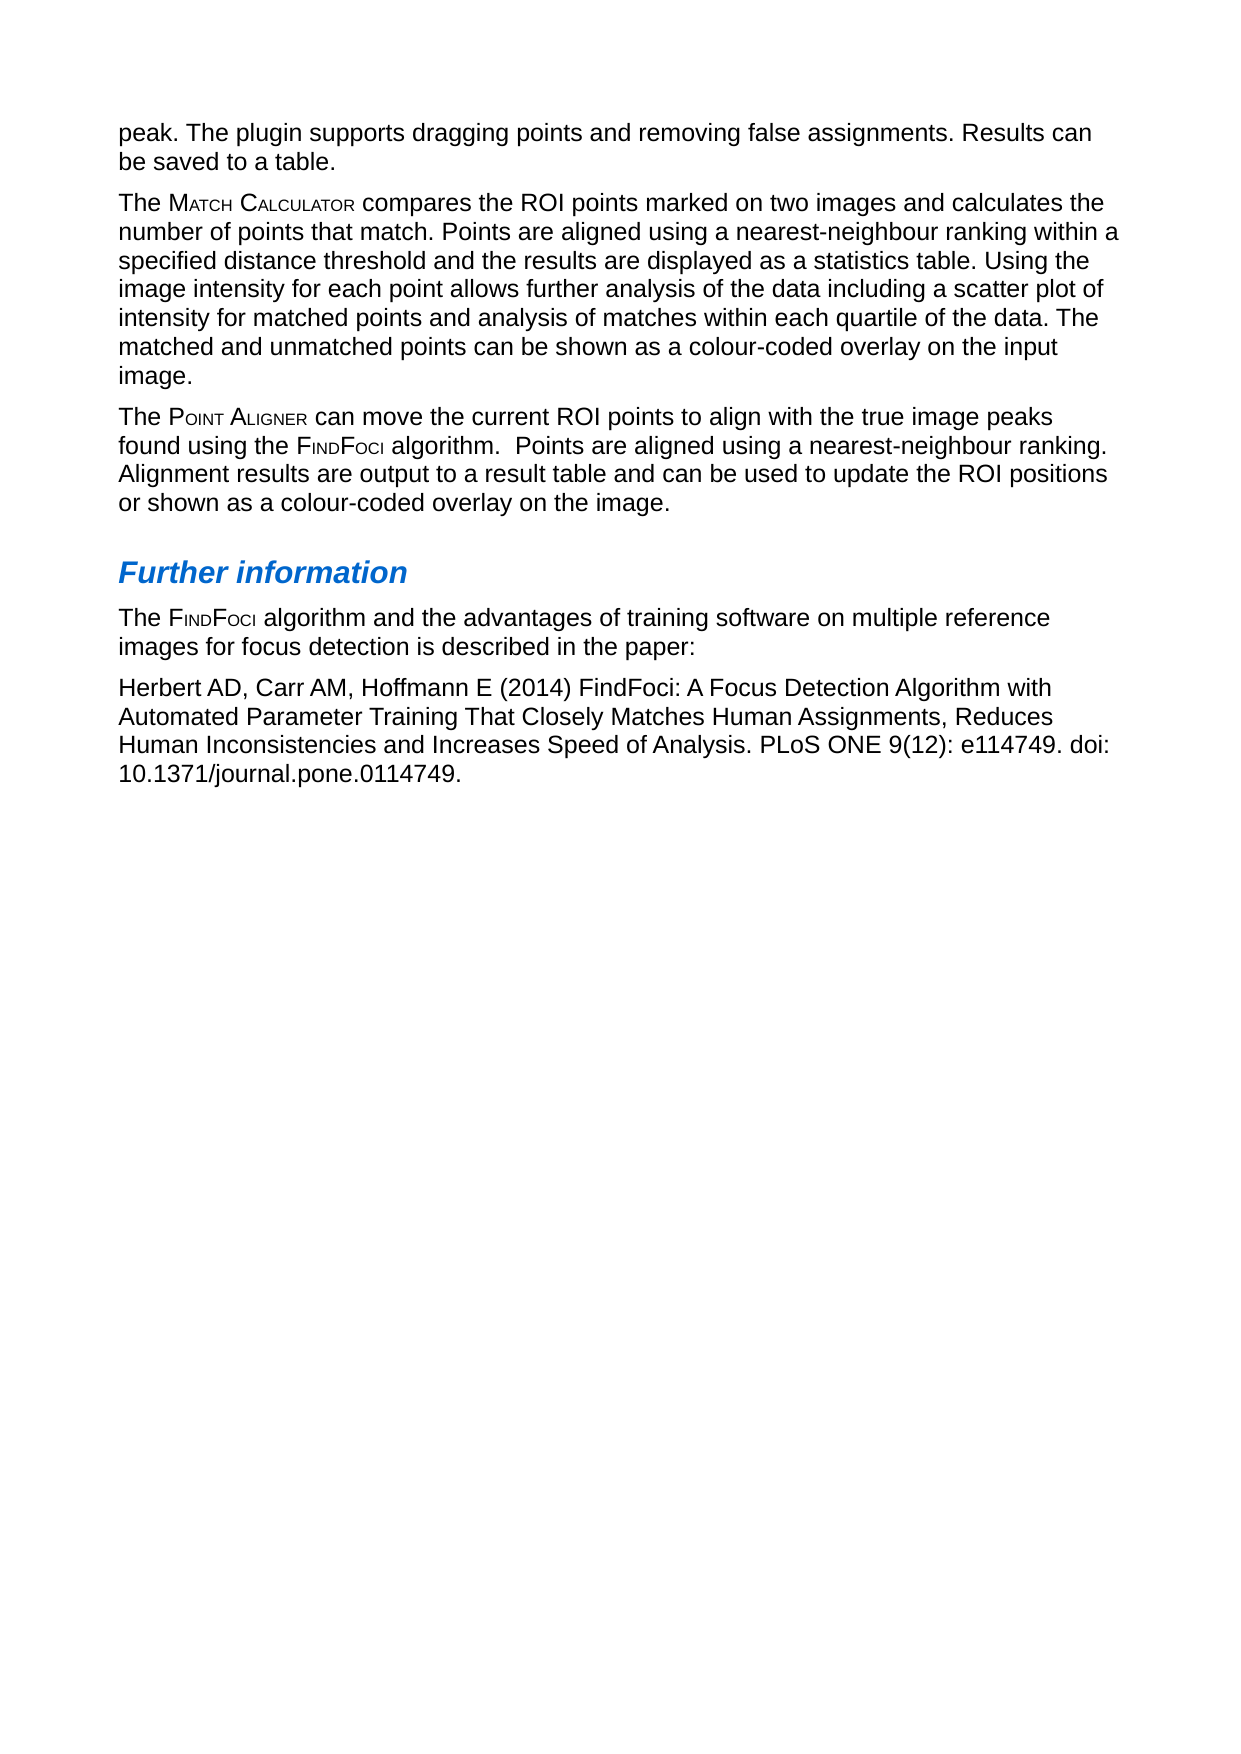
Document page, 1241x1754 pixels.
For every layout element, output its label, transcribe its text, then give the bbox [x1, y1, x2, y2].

text Herbert AD, Carr AM, Hoffmann E (2014) FindFoci: A Focus Detection Algorithm with Automated Parameter Training That Closely Matches Human Assignments, Reduces Human Inconsistencies and Increases Speed of Analysis. PLoS ONE 9(12): e114749. doi: 10.1371/journal.pone.0114749. [118, 673, 1122, 788]
text The FindFoci algorithm and the advantages of training software on multiple reference images for focus detection is described in the paper: [118, 603, 1122, 660]
subtitle Further information [118, 554, 1122, 590]
text peak. The plugin supports dragging points and removing false assignments. Results can be saved to a table. [118, 118, 1122, 176]
text The Match Calculator compares the ROI points marked on two images and calculates the number of points that match. Points are aligned using a nearest-neighbour ranking within a specified distance threshold and the results are displayed as a statistics table. Using the image intensity for each point allows further analysis of the data including a scatter plot of intensity for matched points and analysis of matches within each quartile of the data. The matched and unmatched points can be shown as a colour-coded overlay on the input image. [118, 188, 1122, 389]
text The Point Aligner can move the current ROI points to align with the true image peaks found using the FindFoci algorithm. Points are aligned using a nearest-neighbour ranking. Alignment results are output to a result table and can be used to update the ROI positions or shown as a colour-coded overlay on the image. [118, 402, 1122, 517]
